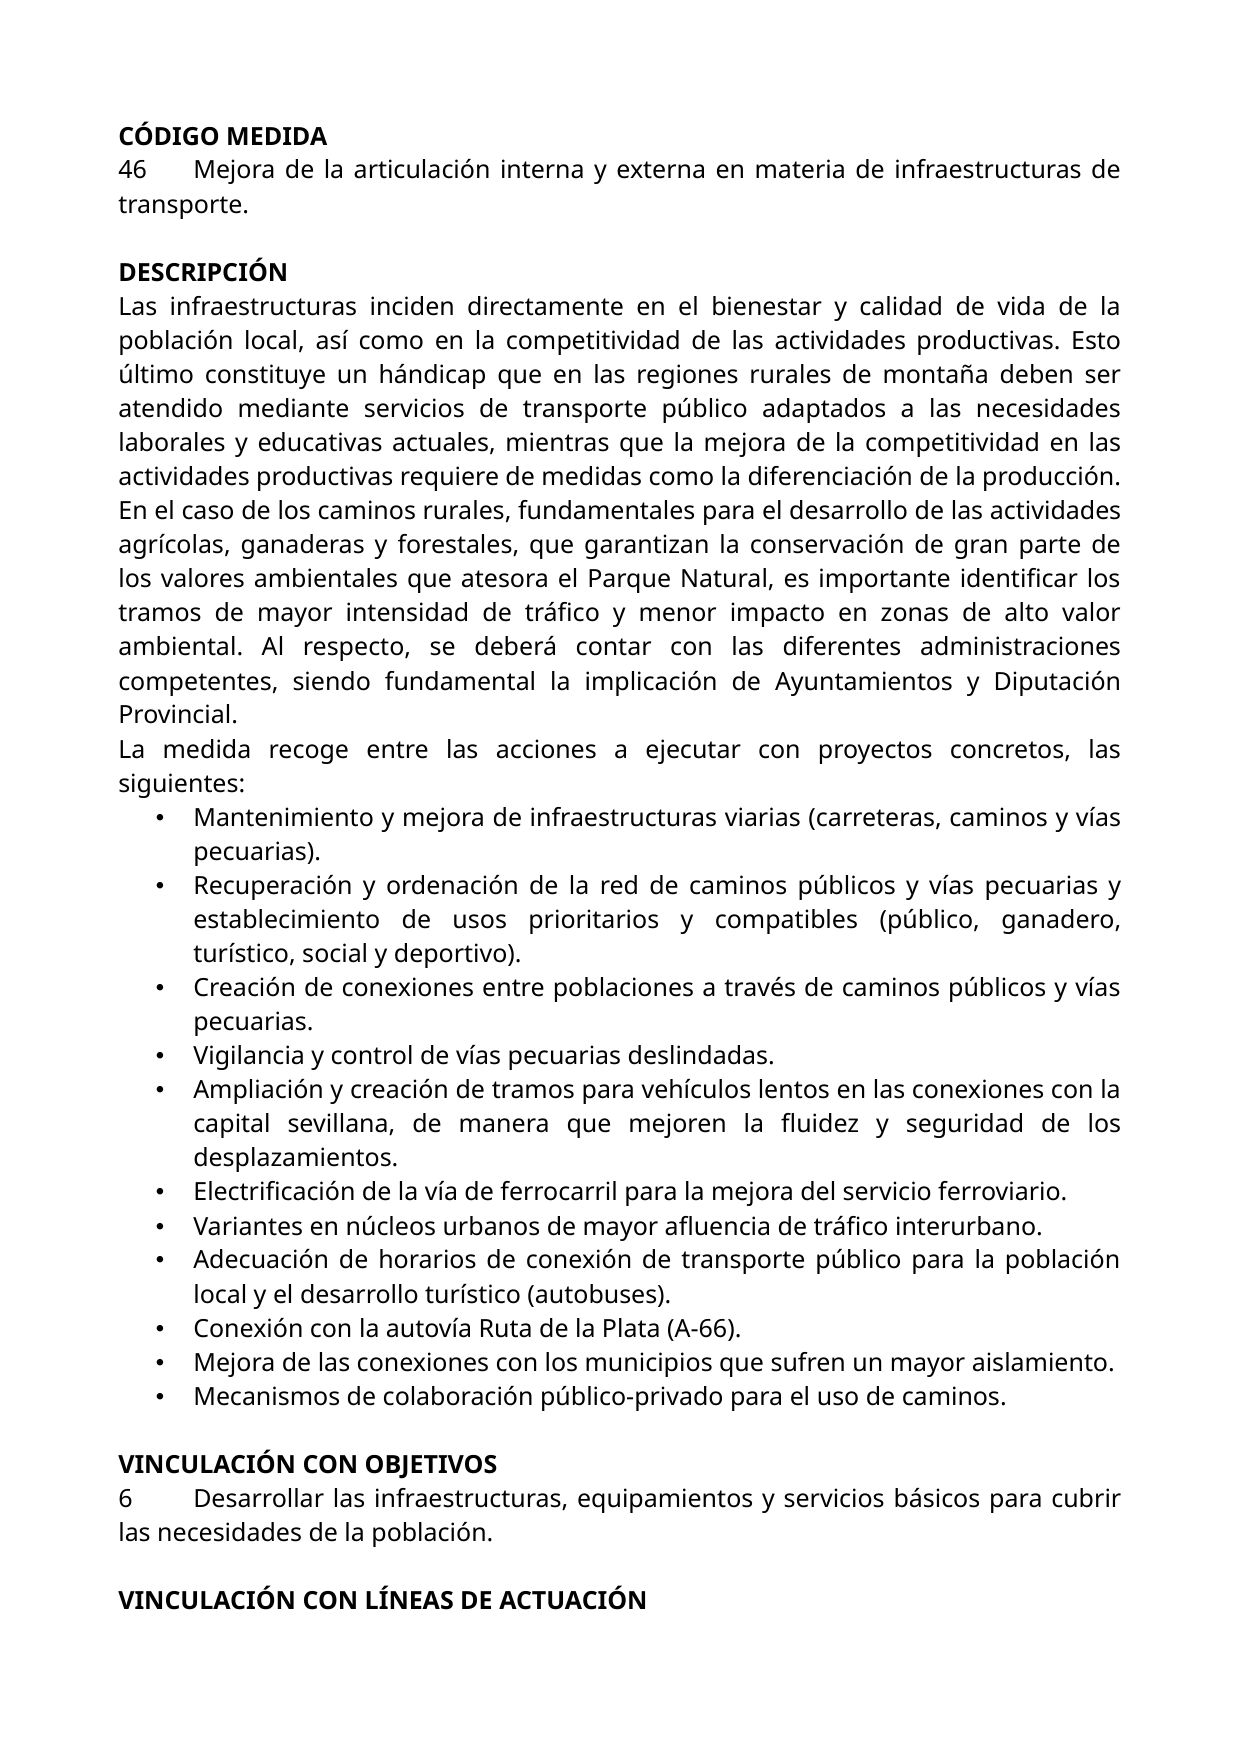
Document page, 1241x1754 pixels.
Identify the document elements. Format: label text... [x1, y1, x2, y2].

text En el caso de los caminos rurales, fundamentales para el desarrollo de las actividades agrícolas, ganaderas y forestales, que garantizan la conservación de gran parte de los valores ambientales que atesora el Parque Natural, es importante identificar los tramos de mayor intensidad de tráfico y menor impacto en zonas de alto valor ambiental. Al respecto, se deberá contar con las diferentes administraciones competentes, siendo fundamental la implicación de Ayuntamientos y Diputación Provincial. [118, 493, 1122, 731]
text VINCULACIÓN CON LÍNEAS DE ACTUACIÓN [118, 1583, 1122, 1617]
list Ampliación y creación de tramos para vehículos lentos en las conexiones con la capital sevillana, de manera que mejoren la fluidez y seguridad de los desplazamientos. [156, 1072, 1122, 1174]
list Creación de conexiones entre poblaciones a través de caminos públicos y vías pecuarias. [156, 970, 1122, 1038]
list Mecanismos de colaboración público-privado para el uso de caminos. [156, 1378, 1122, 1412]
text 46 Mejora de la articulación interna y externa en materia de infraestructuras de transporte. [118, 152, 1122, 220]
text DESCRIPCIÓN [118, 254, 1122, 288]
text CÓDIGO MEDIDA [118, 118, 1122, 152]
list Mantenimiento y mejora de infraestructuras viarias (carreteras, caminos y vías pecuarias). [156, 799, 1122, 867]
list Mejora de las conexiones con los municipios que sufren un mayor aislamiento. [156, 1344, 1122, 1378]
text Las infraestructuras inciden directamente en el bienestar y calidad de vida de la población local, así como en la competitividad de las actividades productivas. Esto último constituye un hándicap que en las regiones rurales de montaña deben ser atendido mediante servicios de transporte público adaptados a las necesidades laborales y educativas actuales, mientras que la mejora de la competitividad en las actividades productivas requiere de medidas como la diferenciación de la producción. [118, 288, 1122, 493]
list Variantes en núcleos urbanos de mayor afluencia de tráfico interurbano. [156, 1208, 1122, 1242]
text La medida recoge entre las acciones a ejecutar con proyectos concretos, las siguientes: [118, 731, 1122, 799]
list Adecuación de horarios de conexión de transporte público para la población local y el desarrollo turístico (autobuses). [156, 1242, 1122, 1310]
text VINCULACIÓN CON OBJETIVOS [118, 1447, 1122, 1481]
list Conexión con la autovía Ruta de la Plata (A-66). [156, 1310, 1122, 1344]
list Electrificación de la vía de ferrocarril para la mejora del servicio ferroviario. [156, 1174, 1122, 1208]
text 6 Desarrollar las infraestructuras, equipamientos y servicios básicos para cubrir las necesidades de la población. [118, 1481, 1122, 1549]
list Vigilancia y control de vías pecuarias deslindadas. [156, 1038, 1122, 1072]
list Recuperación y ordenación de la red de caminos públicos y vías pecuarias y establecimiento de usos prioritarios y compatibles (público, ganadero, turístico, social y deportivo). [156, 867, 1122, 970]
